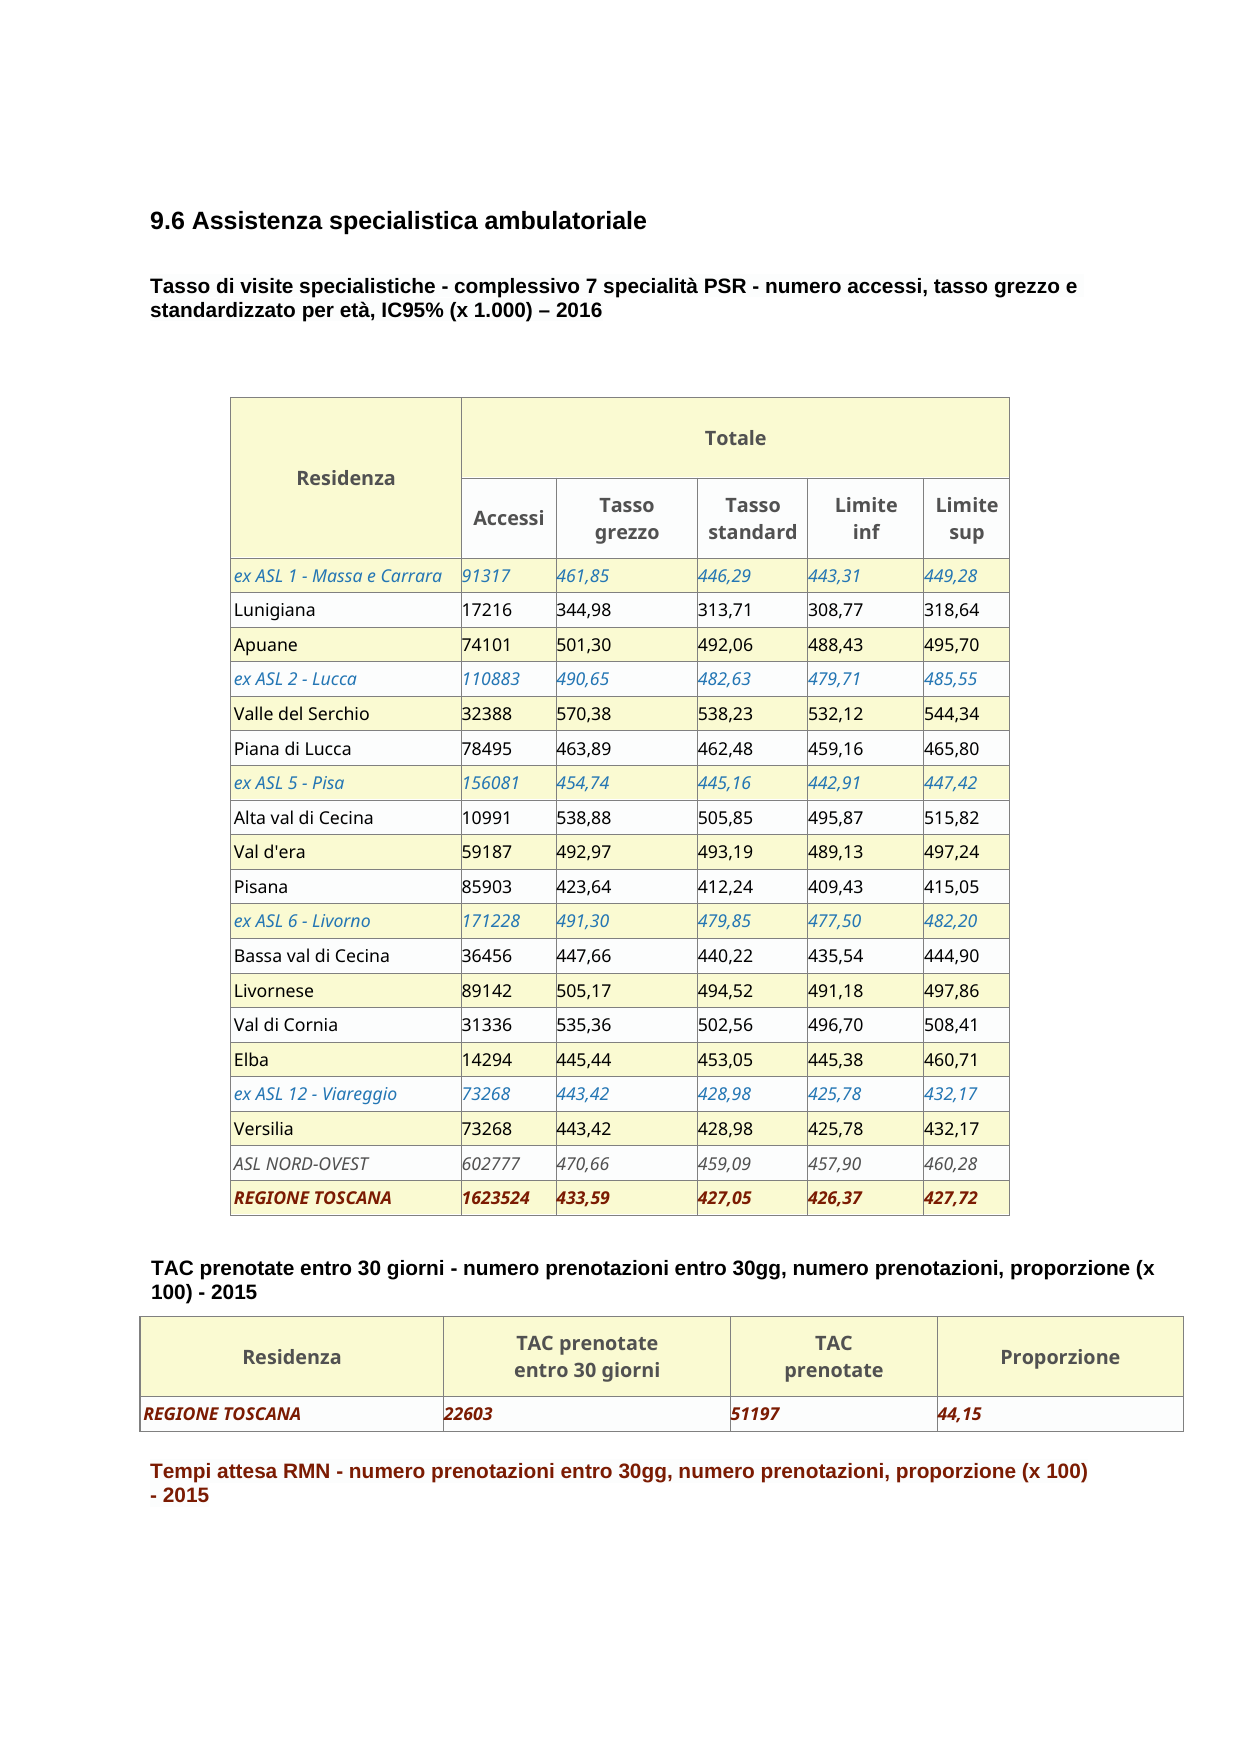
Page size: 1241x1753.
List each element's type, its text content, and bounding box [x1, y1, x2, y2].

text Tasso di visite specialistiche - complessivo 7 specialità PSR - numero accessi, tasso grezzo e standardizzato per età, IC95% (x 1.000) – 2016 [150, 273, 1090, 321]
table_cell 482,20 [924, 904, 1009, 938]
table_cell ex ASL 2 - Lucca [231, 662, 461, 696]
table_cell 17216 [462, 593, 556, 627]
table_cell 440,22 [698, 939, 807, 972]
table_cell Accessi [462, 479, 556, 557]
table_cell 171228 [462, 904, 556, 938]
table_cell Val d'era [231, 835, 461, 869]
table_cell Lunigiana [231, 593, 461, 627]
table_cell ex ASL 6 - Livorno [231, 904, 461, 938]
table_cell 73268 [462, 1112, 556, 1145]
table_cell 515,82 [924, 801, 1009, 834]
table_cell 425,78 [808, 1077, 923, 1111]
table_cell 459,16 [808, 731, 923, 765]
table_cell 443,42 [557, 1077, 697, 1111]
table_cell 495,70 [924, 628, 1009, 661]
table_cell 497,24 [924, 835, 1009, 869]
table_cell Limite inf [808, 479, 923, 557]
table_cell 89142 [462, 974, 556, 1007]
table_header Totale [462, 398, 1009, 477]
table_cell 427,72 [924, 1181, 1009, 1214]
table_cell 496,70 [808, 1008, 923, 1042]
table_cell 51197 [731, 1397, 937, 1431]
table_cell 445,38 [808, 1043, 923, 1076]
table_cell Livornese [231, 974, 461, 1007]
table_cell Residenza [141, 1317, 443, 1396]
table_cell 462,48 [698, 731, 807, 765]
table_cell 505,85 [698, 801, 807, 834]
table_cell 432,17 [924, 1077, 1009, 1111]
table_cell 497,86 [924, 974, 1009, 1007]
table_cell 488,43 [808, 628, 923, 661]
table_cell 482,63 [698, 662, 807, 696]
table_cell Tasso grezzo [557, 479, 697, 557]
table_cell 409,43 [808, 870, 923, 903]
table_cell 444,90 [924, 939, 1009, 972]
table_cell 544,34 [924, 697, 1009, 730]
table_cell Piana di Lucca [231, 731, 461, 765]
table_cell 447,66 [557, 939, 697, 972]
table_cell 14294 [462, 1043, 556, 1076]
table_cell Bassa val di Cecina [231, 939, 461, 972]
table_cell Alta val di Cecina [231, 801, 461, 834]
table_cell 44,15 [938, 1397, 1183, 1431]
table_cell 91317 [462, 559, 556, 592]
table_cell 443,31 [808, 559, 923, 592]
table_cell 1623524 [462, 1181, 556, 1214]
table_cell 489,13 [808, 835, 923, 869]
table_cell 602777 [462, 1146, 556, 1180]
table_cell Tasso standard [698, 479, 807, 557]
table_cell 477,50 [808, 904, 923, 938]
table_cell 432,17 [924, 1112, 1009, 1145]
table_cell 22603 [444, 1397, 730, 1431]
table_cell ex ASL 12 - Viareggio [231, 1077, 461, 1111]
table_cell 31336 [462, 1008, 556, 1042]
table_cell 426,37 [808, 1181, 923, 1214]
table_cell 453,05 [698, 1043, 807, 1076]
table_cell 313,71 [698, 593, 807, 627]
table_cell 428,98 [698, 1077, 807, 1111]
table_cell 538,23 [698, 697, 807, 730]
table_cell TAC prenotate entro 30 giorni [444, 1317, 730, 1396]
table_cell 501,30 [557, 628, 697, 661]
table_cell 470,66 [557, 1146, 697, 1180]
table_cell Pisana [231, 870, 461, 903]
table_cell 454,74 [557, 766, 697, 799]
table_cell 442,91 [808, 766, 923, 799]
table_cell 433,59 [557, 1181, 697, 1214]
table_cell 570,38 [557, 697, 697, 730]
table_cell 32388 [462, 697, 556, 730]
table_cell 156081 [462, 766, 556, 799]
table_cell 308,77 [808, 593, 923, 627]
table_cell 36456 [462, 939, 556, 972]
table_cell ex ASL 5 - Pisa [231, 766, 461, 799]
text 9.6 Assistenza specialistica ambulatoriale [150, 206, 1090, 235]
table_cell 492,06 [698, 628, 807, 661]
table_cell REGIONE TOSCANA [231, 1181, 461, 1214]
table_cell ASL NORD-OVEST [231, 1146, 461, 1180]
table_cell Versilia [231, 1112, 461, 1145]
table_cell 460,28 [924, 1146, 1009, 1180]
table_cell Apuane [231, 628, 461, 661]
table_cell Proporzione [938, 1317, 1183, 1396]
table_cell 443,42 [557, 1112, 697, 1145]
table_cell 449,28 [924, 559, 1009, 592]
table_cell 318,64 [924, 593, 1009, 627]
table_cell 490,65 [557, 662, 697, 696]
table_cell 447,42 [924, 766, 1009, 799]
table_cell 85903 [462, 870, 556, 903]
table_cell 435,54 [808, 939, 923, 972]
table_cell Limite sup [924, 479, 1009, 557]
table_cell 344,98 [557, 593, 697, 627]
table_cell 491,30 [557, 904, 697, 938]
table_cell 493,19 [698, 835, 807, 869]
table_cell 461,85 [557, 559, 697, 592]
table_cell TAC prenotate [731, 1317, 937, 1396]
table_cell 412,24 [698, 870, 807, 903]
table_cell 508,41 [924, 1008, 1009, 1042]
table_cell 427,05 [698, 1181, 807, 1214]
table_cell 423,64 [557, 870, 697, 903]
table_cell Valle del Serchio [231, 697, 461, 730]
table_cell 110883 [462, 662, 556, 696]
table_cell 73268 [462, 1077, 556, 1111]
table_cell 428,98 [698, 1112, 807, 1145]
table_cell ex ASL 1 - Massa e Carrara [231, 559, 461, 592]
table_cell 535,36 [557, 1008, 697, 1042]
table_cell Val di Cornia [231, 1008, 461, 1042]
table_cell 10991 [462, 801, 556, 834]
table_cell REGIONE TOSCANA [141, 1397, 443, 1431]
table_cell 74101 [462, 628, 556, 661]
text Tempi attesa RMN - numero prenotazioni entro 30gg, numero prenotazioni, proporzione (x 100) - 2015 [150, 1459, 1090, 1507]
table_cell 59187 [462, 835, 556, 869]
table_cell 491,18 [808, 974, 923, 1007]
table_cell 479,71 [808, 662, 923, 696]
table_cell 446,29 [698, 559, 807, 592]
table_cell 445,44 [557, 1043, 697, 1076]
table_cell 502,56 [698, 1008, 807, 1042]
table_cell 78495 [462, 731, 556, 765]
table_cell 465,80 [924, 731, 1009, 765]
table_cell 445,16 [698, 766, 807, 799]
table_cell 463,89 [557, 731, 697, 765]
table_cell 425,78 [808, 1112, 923, 1145]
table_cell 532,12 [808, 697, 923, 730]
table_header TAC prenotate entro 30 giorni - numero prenotazioni entro 30gg, numero prenotazioni, proporzione (x 100) - 2015 [140, 1243, 1183, 1316]
table_cell 457,90 [808, 1146, 923, 1180]
table_cell 479,85 [698, 904, 807, 938]
table_cell 485,55 [924, 662, 1009, 696]
table_cell 460,71 [924, 1043, 1009, 1076]
table_cell 494,52 [698, 974, 807, 1007]
table_header Residenza [231, 398, 461, 557]
table_cell 505,17 [557, 974, 697, 1007]
table_cell Elba [231, 1043, 461, 1076]
table_cell 492,97 [557, 835, 697, 869]
table_cell 415,05 [924, 870, 1009, 903]
table_cell 459,09 [698, 1146, 807, 1180]
table_cell 495,87 [808, 801, 923, 834]
table_cell 538,88 [557, 801, 697, 834]
